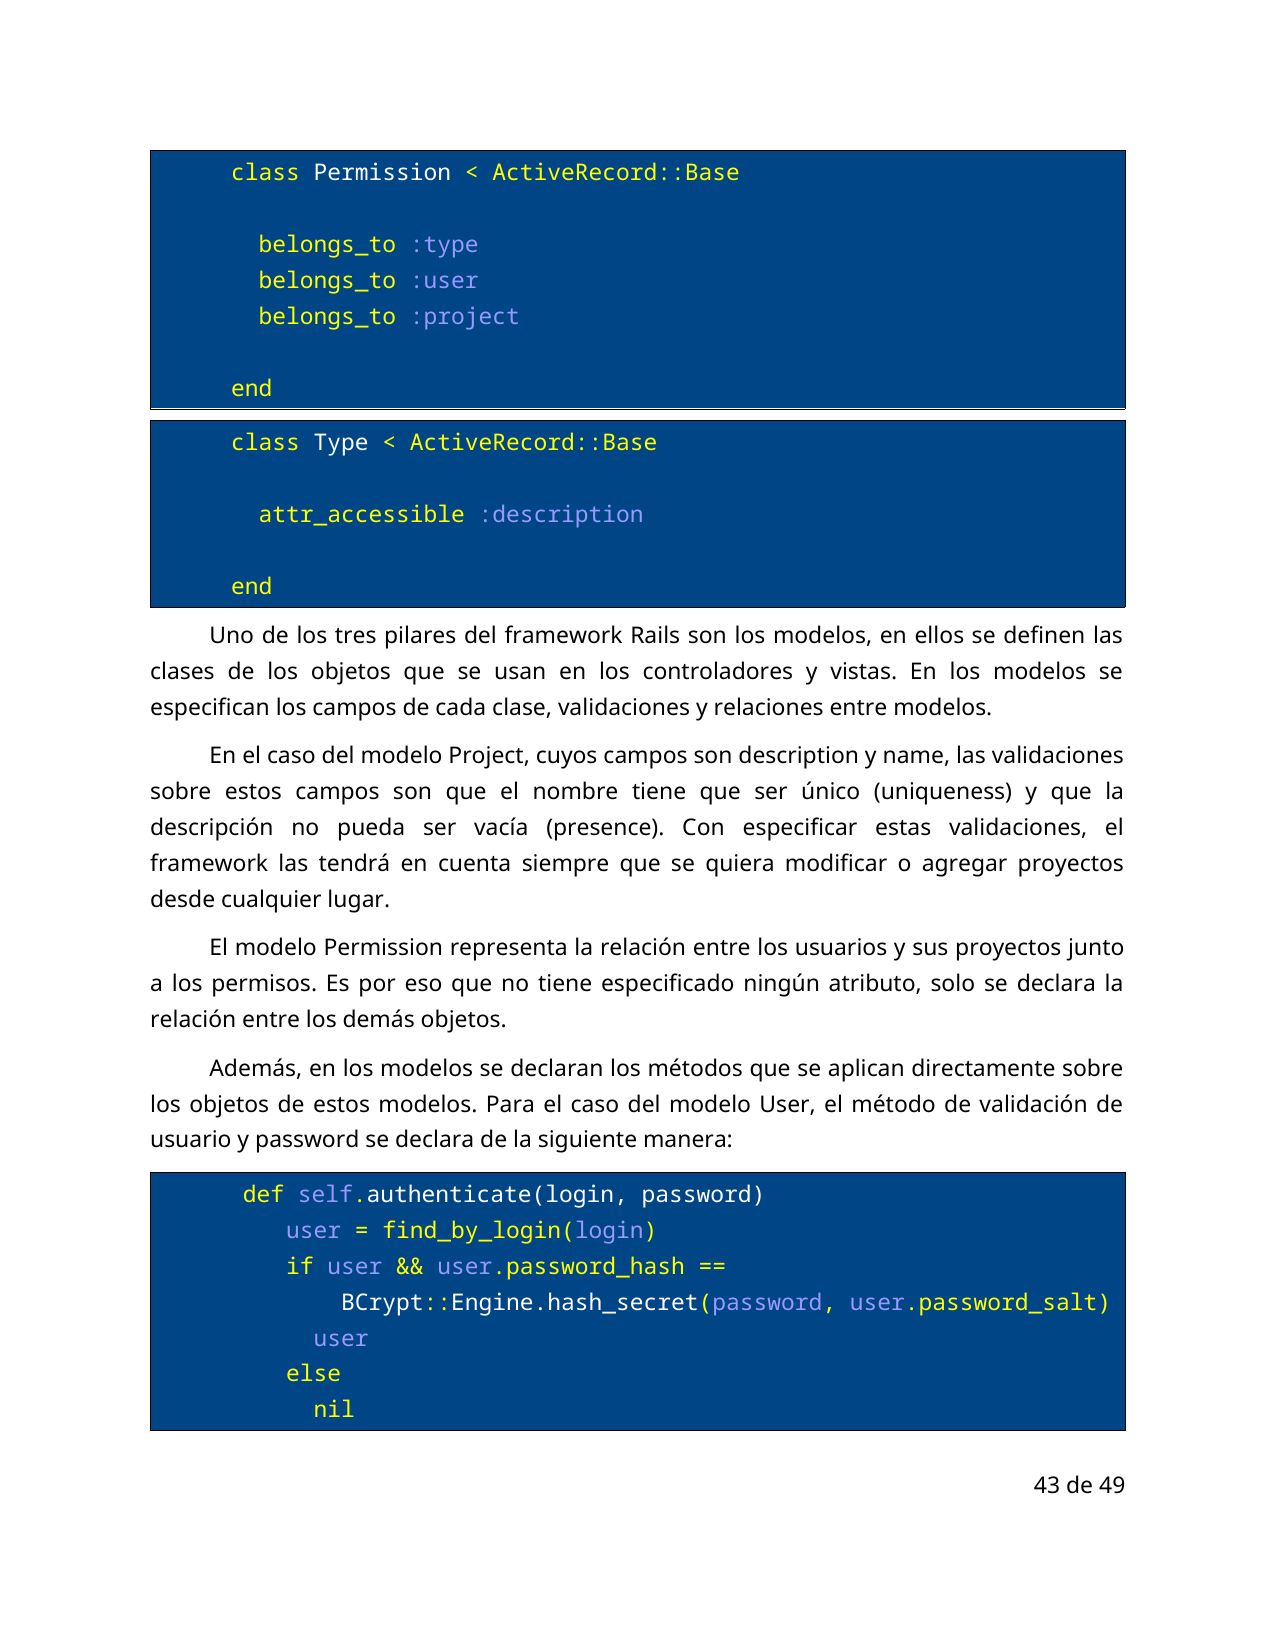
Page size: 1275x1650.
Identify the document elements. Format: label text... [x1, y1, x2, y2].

text Uno de los tres pilares del framework Rails son los modelos, en ellos se definen las clases de los objetos que se usan en los controladores y vistas. En los modelos se especifican los campos de cada clase, validaciones y relaciones entre modelos. [150, 619, 1125, 722]
table_header class Permission < ActiveRecord::Base belongs_to :type belongs_to :user belongs_to :project end [151, 151, 1125, 408]
text Además, en los modelos se declaran los métodos que se aplican directamente sobre los objetos de estos modelos. Para el caso del modelo User, el método de validación de usuario y password se declara de la siguiente manera: [150, 1052, 1125, 1155]
text En el caso del modelo Project, cuyos campos son description y name, las validaciones sobre estos campos son que el nombre tiene que ser único (uniqueness) y que la descripción no pueda ser vacía (presence). Con especificar estas validaciones, el framework las tendrá en cuenta siempre que se quiera modificar o agregar proyectos desde cualquier lugar. [150, 739, 1125, 914]
table_header class Type < ActiveRecord::Base attr_accessible :description end [151, 421, 1125, 607]
table_header def self.authenticate(login, password) user = find_by_login(login) if user && user.password_hash == BCrypt::Engine.hash_secret(password, user.password_salt) user else nil [151, 1173, 1125, 1430]
text El modelo Permission representa la relación entre los usuarios y sus proyectos junto a los permisos. Es por eso que no tiene especificado ningún atributo, solo se declara la relación entre los demás objetos. [150, 931, 1125, 1034]
